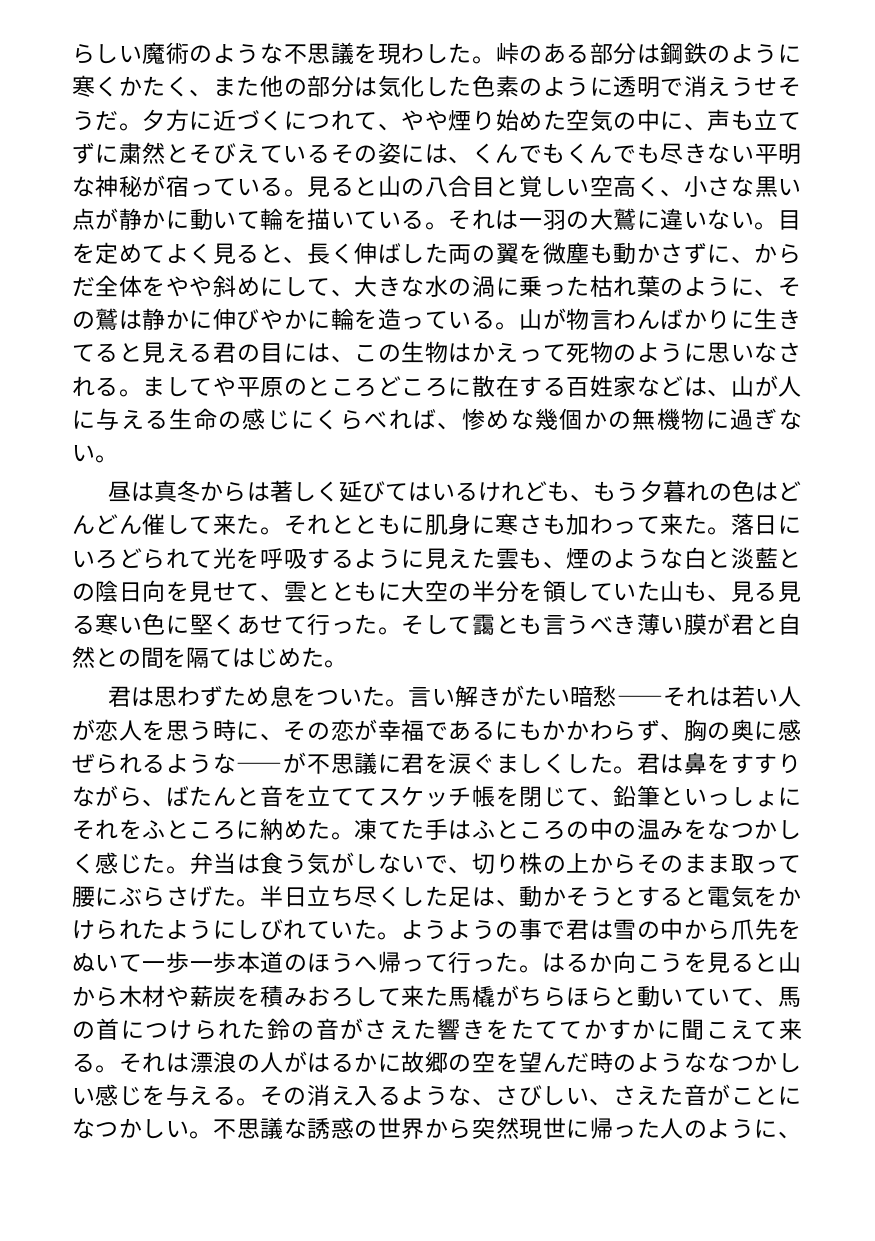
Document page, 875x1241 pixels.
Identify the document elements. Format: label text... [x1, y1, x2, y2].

text 昼は真冬からは著しく延びてはいるけれども、もう夕暮れの色はどんどん催して来た。それとともに肌身に寒さも加わって来た。落日にいろどられて光を呼吸するように見えた雲も、煙のような白と淡藍との陰日向を見せて、雲とともに大空の半分を領していた山も、見る見る寒い色に堅くあせて行った。そして靄とも言うべき薄い膜が君と自然との間を隔てはじめた。 [72, 474, 802, 673]
text 君は思わずため息をついた。言い解きがたい暗愁――それは若い人が恋人を思う時に、その恋が幸福であるにもかかわらず、胸の奥に感ぜられるような――が不思議に君を涙ぐましくした。君は鼻をすすりながら、ばたんと音を立ててスケッチ帳を閉じて、鉛筆といっしょにそれをふところに納めた。凍てた手はふところの中の温みをなつかしく感じた。弁当は食う気がしないで、切り株の上からそのまま取って腰にぶらさげた。半日立ち尽くした足は、動かそうとすると電気をかけられたようにしびれていた。ようようの事で君は雪の中から爪先をぬいて一歩一歩本道のほうへ帰って行った。はるか向こうを見ると山から木材や薪炭を積みおろして来た馬橇がちらほらと動いていて、馬の首につけられた鈴の音がさえた響きをたててかすかに聞こえて来る。それは漂浪の人がはるかに故郷の空を望んだ時のようななつかしい感じを与える。その消え入るような、さびしい、さえた音がことになつかしい。不思議な誘惑の世界から突然現世に帰った人のように、 [72, 679, 802, 1144]
text らしい魔術のような不思議を現わした。峠のある部分は鋼鉄のように寒くかたく、また他の部分は気化した色素のように透明で消えうせそうだ。夕方に近づくにつれて、やや煙り始めた空気の中に、声も立てずに粛然とそびえているその姿には、くんでもくんでも尽きない平明な神秘が宿っている。見ると山の八合目と覚しい空高く、小さな黒い点が静かに動いて輪を描いている。それは一羽の大鷲に違いない。目を定めてよく見ると、長く伸ばした両の翼を微塵も動かさずに、からだ全体をやや斜めにして、大きな水の渦に乗った枯れ葉のように、その鷲は静かに伸びやかに輪を造っている。山が物言わんばかりに生きてると見える君の目には、この生物はかえって死物のように思いなされる。ましてや平原のところどころに散在する百姓家などは、山が人に与える生命の感じにくらべれば、惨めな幾個かの無機物に過ぎない。 [72, 36, 802, 468]
